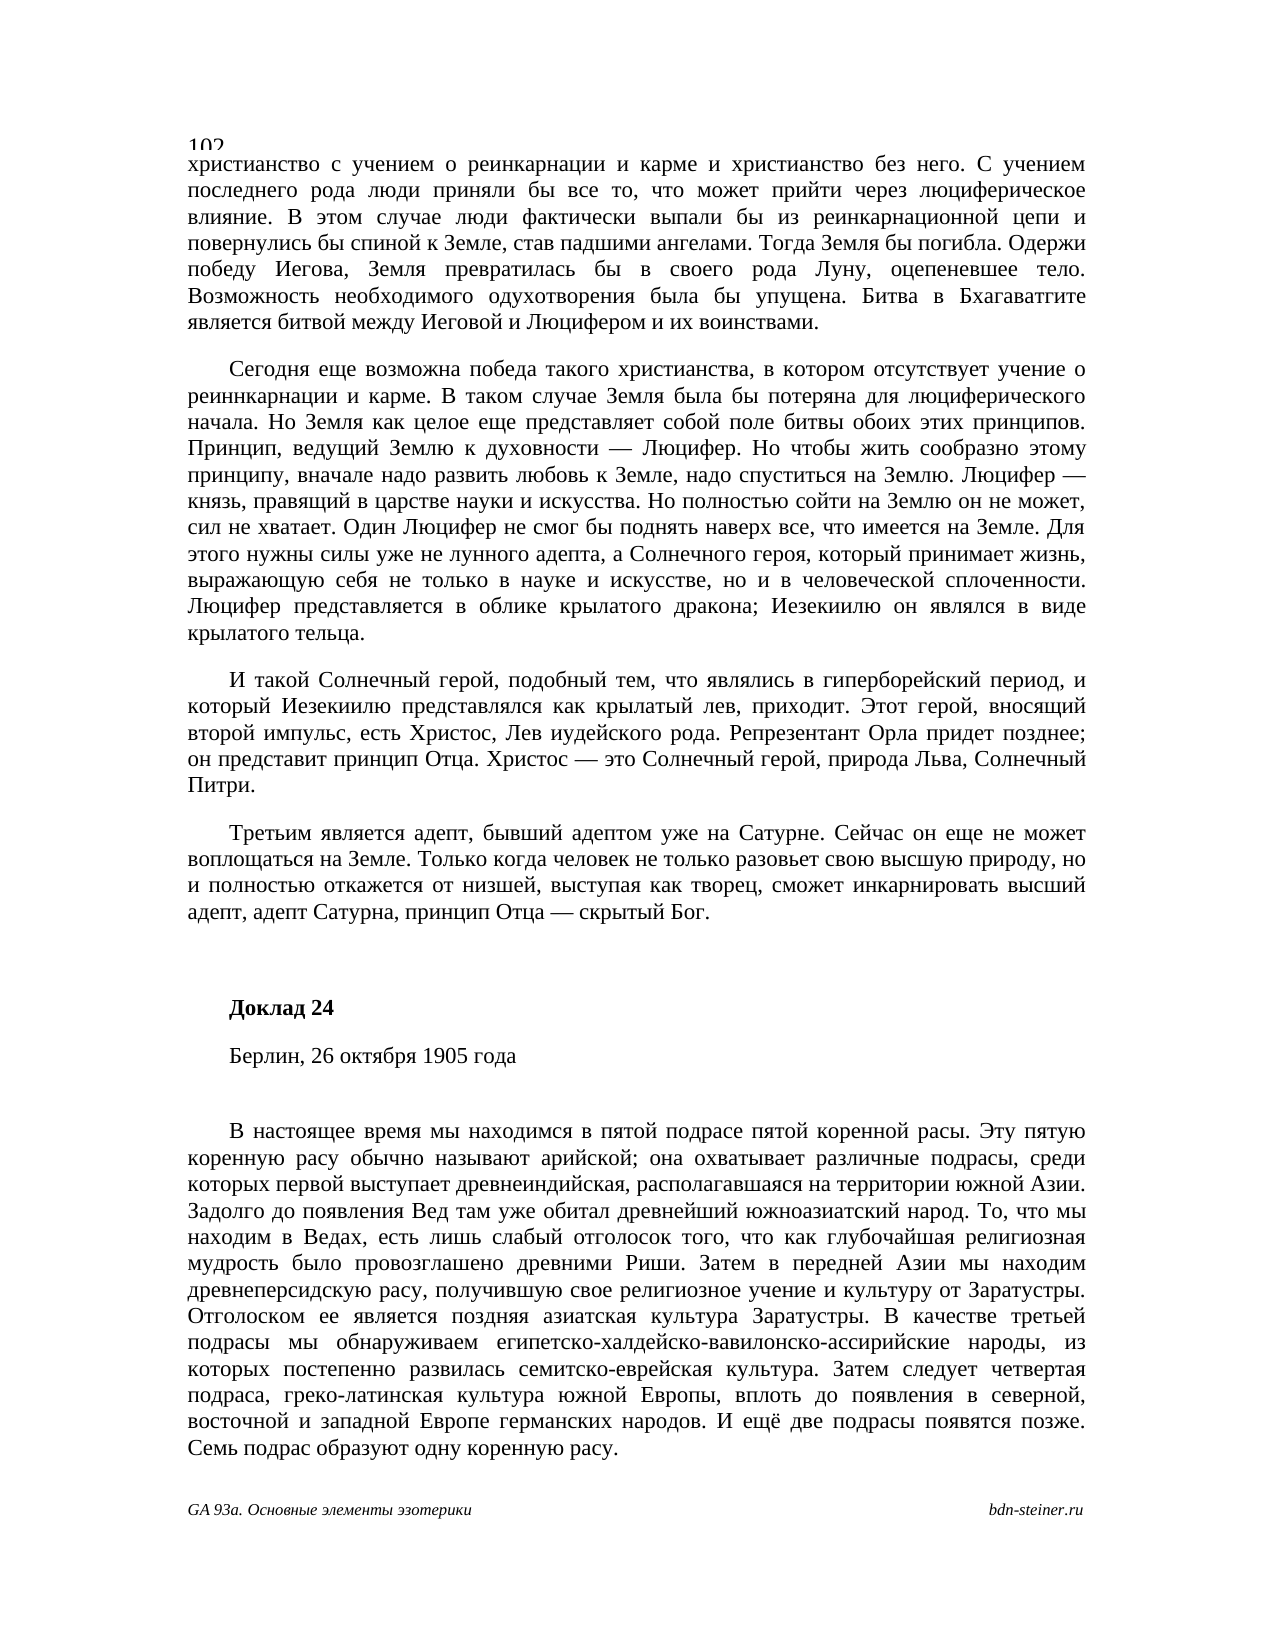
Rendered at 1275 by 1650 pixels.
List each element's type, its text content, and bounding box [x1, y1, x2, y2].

text И такой Солнечный герой, подобный тем, что являлись в гиперборейский период, и который Иезекиилю представлялся как крылатый лев, приходит. Этот герой, вносящий второй импульс, есть Христос, Лев иудейского рода. Репрезентант Орла придет позднее; он представит принцип Отца. Христос — это Солнечный герой, природа Льва, Солнечный Питри. [187, 666, 1087, 798]
text Третьим является адепт, бывший адептом уже на Сатурне. Сейчас он еще не может воплощаться на Земле. Только когда человек не только разовьет свою высшую природу, но и полностью откажется от низшей, выступая как творец, сможет инкарнировать высший адепт, адепт Сатурна, принцип Отца — скрытый Бог. [187, 819, 1087, 924]
text В настоящее время мы находимся в пятой подрасе пятой коренной расы. Эту пятую коренную расу обычно называют арийской; она охватывает различные подрасы, среди которых первой выступает древнеиндийская, располагавшаяся на территории южной Азии. Задолго до появления Вед там уже обитал древнейший южноазиатский народ. То, что мы находим в Ведах, есть лишь слабый отголосок того, что как глубочайшая религиозная мудрость было провозглашено древними Риши. Затем в передней Азии мы находим древнеперсидскую расу, получившую свое религиозное учение и культуру от Заратустры. Отголоском ее является поздняя азиатская культура Заратустры. В качестве третьей подрасы мы обнаруживаем египетско-халдейско-вавилонско-ассирийские народы, из которых постепенно развилась семитско-еврейская культура. Затем следует четвертая подраса, греко-латинская культура южной Европы, вплоть до появления в северной, восточной и западной Европе германских народов. И ещё две подрасы появятся позже. Семь подрас образуют одну коренную расу. [187, 1118, 1087, 1460]
text Сегодня еще возможна победа такого христианства, в котором отсутствует учение о реиннкарнации и карме. В таком случае Земля была бы потеряна для люциферического начала. Но Земля как целое еще представляет собой поле битвы обоих этих принципов. Принцип, ведущий Землю к духовности — Люцифер. Но чтобы жить сообразно этому принципу, вначале надо развить любовь к Земле, надо спуститься на Землю. Люцифер — князь, правящий в царстве науки и искусства. Но полностью сойти на Землю он не может, сил не хватает. Один Люцифер не смог бы поднять наверх все, что имеется на Земле. Для этого нужны силы уже не лунного адепта, а Солнечного героя, который принимает жизнь, выражающую себя не только в науке и искусстве, но и в человеческой сплоченности. Люцифер представляется в облике крылатого дракона; Иезекиилю он являлся в виде крылатого тельца. [187, 355, 1087, 645]
text Доклад 24 [187, 994, 1087, 1021]
text христианство с учением о реинкарнации и карме и христианство без него. С учением последнего рода люди приняли бы все то, что может прийти через люциферическое влияние. В этом случае люди фактически выпали бы из реинкарнационной цепи и повернулись бы спиной к Земле, став падшими ангелами. Тогда Земля бы погибла. Одержи победу Иегова, Земля превратилась бы в своего рода Луну, оцепеневшее тело. Возможность необходимого одухотворения была бы упущена. Битва в Бхагаватгите является битвой между Иеговой и Люцифером и их воинствами. [187, 150, 1087, 334]
text Берлин, 26 октября 1905 года [187, 1042, 1087, 1068]
